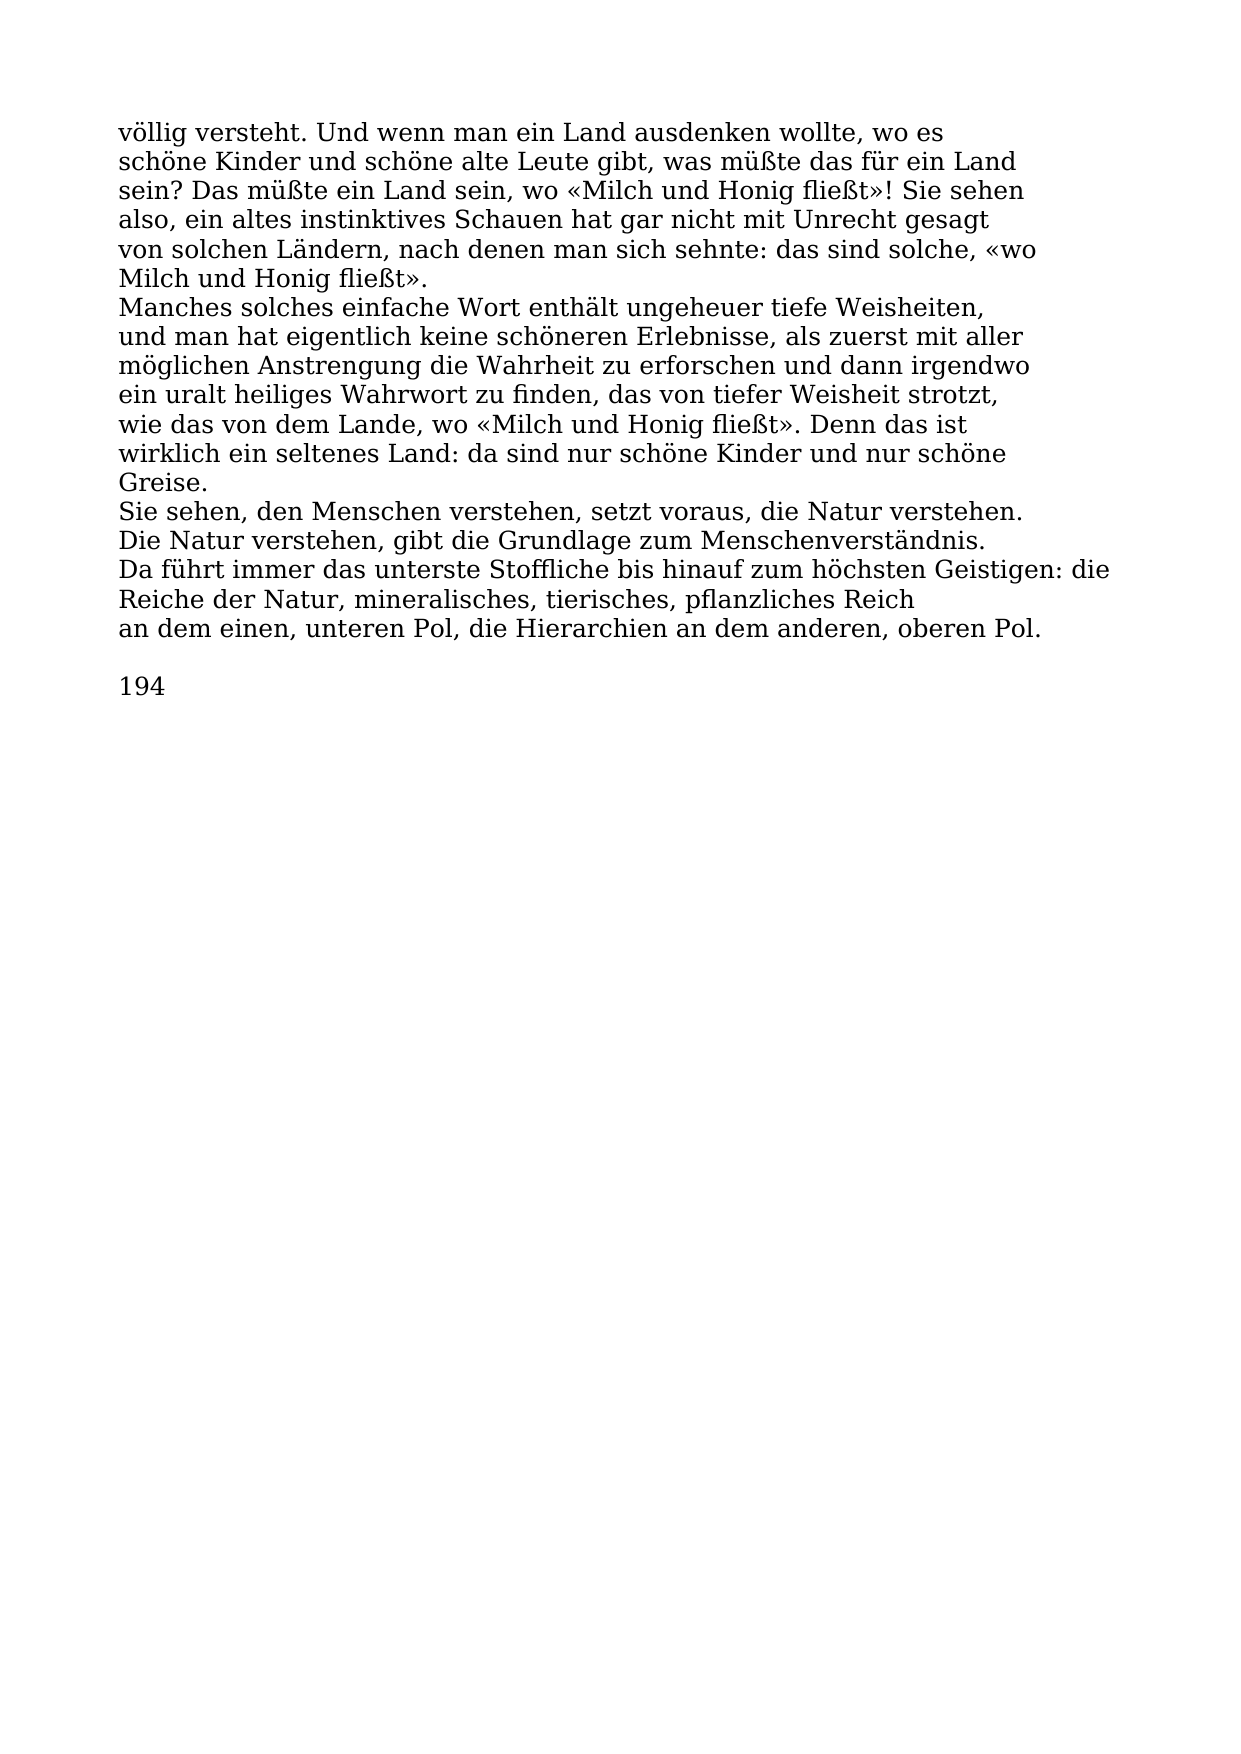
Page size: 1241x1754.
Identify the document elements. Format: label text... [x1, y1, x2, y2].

text sein? Das müßte ein Land sein, wo «Milch und Honig fließt»! Sie sehen [118, 176, 1122, 206]
text Sie sehen, den Menschen verstehen, setzt voraus, die Natur verstehen. [118, 497, 1122, 526]
text völlig versteht. Und wenn man ein Land ausdenken wollte, wo es [118, 118, 1122, 147]
text ein uralt heiliges Wahrwort zu finden, das von tiefer Weisheit strotzt, [118, 381, 1122, 410]
text schöne Kinder und schöne alte Leute gibt, was müßte das für ein Land [118, 147, 1122, 176]
text möglichen Anstrengung die Wahrheit zu erforschen und dann irgendwo [118, 351, 1122, 381]
text von solchen Ländern, nach denen man sich sehnte: das sind solche, «wo [118, 235, 1122, 264]
text Manches solches einfache Wort enthält ungeheuer tiefe Weisheiten, [118, 293, 1122, 322]
text wie das von dem Lande, wo «Milch und Honig fließt». Denn das ist [118, 410, 1122, 439]
text Greise. [118, 468, 1122, 497]
text an dem einen, unteren Pol, die Hierarchien an dem anderen, oberen Pol. [118, 614, 1122, 643]
text Da führt immer das unterste Stoffliche bis hinauf zum höchsten Geistigen: die Reiche der Natur, mineralisches, tierisches, pflanzliches Reich [118, 556, 1122, 614]
text wirklich ein seltenes Land: da sind nur schöne Kinder und nur schöne [118, 439, 1122, 468]
text 194 [118, 672, 1122, 701]
text Die Natur verstehen, gibt die Grundlage zum Menschenverständnis. [118, 526, 1122, 556]
text Milch und Honig fließt». [118, 264, 1122, 293]
text also, ein altes instinktives Schauen hat gar nicht mit Unrecht gesagt [118, 206, 1122, 235]
text und man hat eigentlich keine schöneren Erlebnisse, als zuerst mit aller [118, 322, 1122, 351]
